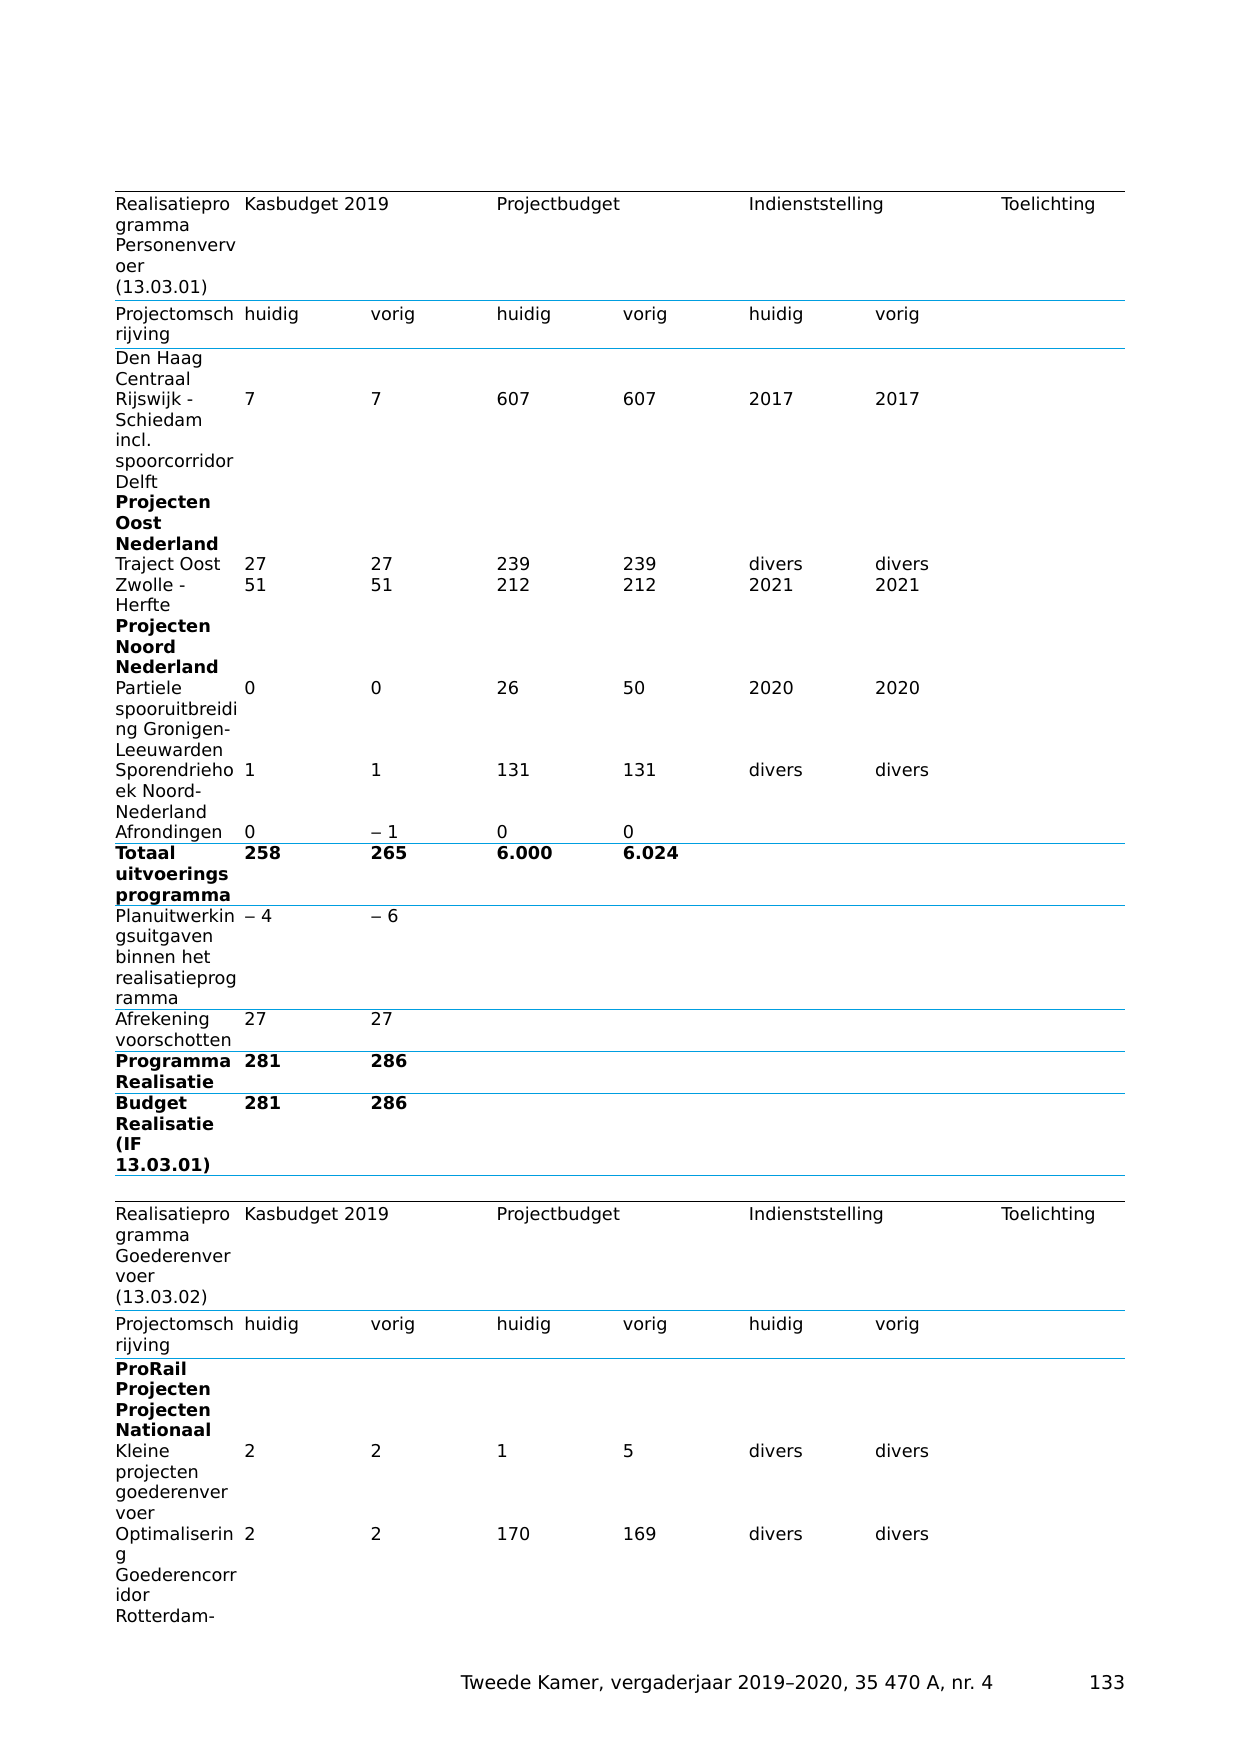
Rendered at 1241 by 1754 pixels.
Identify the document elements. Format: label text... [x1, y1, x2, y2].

table_cell [998, 1400, 1125, 1441]
table_cell 281 [241, 1052, 367, 1092]
table_cell 0 [241, 678, 367, 760]
table_cell [872, 349, 998, 389]
table_cell Projecten Nationaal [115, 1400, 241, 1441]
table_cell [998, 760, 1125, 822]
table_cell Kleine projecten goederenvervoer [115, 1441, 241, 1523]
table_cell 281 [241, 1094, 367, 1175]
table_cell ‒ 6 [368, 906, 493, 1009]
table_cell [998, 349, 1125, 389]
table_cell [872, 1094, 998, 1175]
table_cell Partiele spooruitbreiding Gronigen-Leeuwarden [115, 678, 241, 760]
table_cell [872, 844, 998, 905]
table_cell [872, 492, 998, 554]
table_cell 2020 [746, 678, 872, 760]
table_cell huidig [746, 1311, 872, 1358]
table_cell [998, 1010, 1125, 1051]
table_cell 7 [241, 389, 367, 492]
table_cell [241, 349, 367, 389]
table_cell 27 [368, 1010, 493, 1051]
table_cell [746, 1094, 872, 1175]
table_cell divers [872, 760, 998, 822]
table_cell 6.024 [620, 844, 746, 905]
table_cell 131 [494, 760, 620, 822]
table_cell 2021 [746, 575, 872, 616]
table_cell [872, 1052, 998, 1092]
table_header Indienststelling [746, 192, 998, 300]
table_cell Afrekening voorschotten [115, 1010, 241, 1051]
table_cell [746, 1052, 872, 1092]
table_header Kasbudget 2019 [241, 1202, 493, 1310]
table_cell huidig [241, 301, 367, 348]
table_cell Totaal uitvoeringsprogramma [115, 844, 241, 905]
table_cell [368, 349, 493, 389]
table_cell [241, 492, 367, 554]
table_cell [241, 616, 367, 678]
table_cell [872, 616, 998, 678]
table_cell vorig [368, 1311, 493, 1358]
table_cell vorig [368, 301, 493, 348]
table_cell [872, 1010, 998, 1051]
table_cell [998, 1359, 1125, 1400]
table_cell [998, 844, 1125, 905]
table_cell [872, 822, 998, 843]
table_cell 265 [368, 844, 493, 905]
table_cell 0 [494, 822, 620, 843]
table_cell [620, 349, 746, 389]
table_cell 5 [620, 1441, 746, 1523]
table_cell 0 [241, 822, 367, 843]
table_cell 169 [620, 1524, 746, 1627]
table_cell [494, 1359, 620, 1400]
table_cell 51 [241, 575, 367, 616]
table_cell [368, 492, 493, 554]
table_cell [241, 1400, 367, 1441]
table_cell 607 [620, 389, 746, 492]
table_cell 27 [241, 1010, 367, 1051]
table_cell [746, 844, 872, 905]
table_cell 239 [620, 554, 746, 575]
table_cell [620, 1359, 746, 1400]
table_cell Zwolle - Herfte [115, 575, 241, 616]
table_cell 2020 [872, 678, 998, 760]
table_cell divers [746, 554, 872, 575]
table_cell divers [746, 1524, 872, 1627]
table_cell [241, 1359, 367, 1400]
table_cell Projecten Oost Nederland [115, 492, 241, 554]
table_cell 6.000 [494, 844, 620, 905]
table_cell 239 [494, 554, 620, 575]
table_cell 2021 [872, 575, 998, 616]
table_cell 1 [494, 1441, 620, 1523]
table_cell 607 [494, 389, 620, 492]
table_cell [998, 1524, 1125, 1627]
table_cell huidig [746, 301, 872, 348]
table_header Indienststelling [746, 1202, 998, 1310]
table_cell 0 [368, 678, 493, 760]
table_header Toelichting [998, 1202, 1125, 1310]
table_cell divers [872, 1441, 998, 1523]
table_cell huidig [494, 301, 620, 348]
table_cell [746, 616, 872, 678]
table_cell [620, 1094, 746, 1175]
table_cell vorig [872, 301, 998, 348]
table_cell [746, 1400, 872, 1441]
table_cell 2017 [746, 389, 872, 492]
table_cell [746, 822, 872, 843]
table_cell ‒ 1 [368, 822, 493, 843]
table_cell 2 [368, 1524, 493, 1627]
table_cell divers [872, 1524, 998, 1627]
table_cell [746, 492, 872, 554]
table_cell [998, 1311, 1125, 1358]
table_cell [494, 906, 620, 1009]
table_cell Projectomschrijving [115, 301, 241, 348]
table_cell divers [746, 1441, 872, 1523]
table_cell [746, 1010, 872, 1051]
table_cell Sporendriehoek Noord-Nederland [115, 760, 241, 822]
table_cell [746, 349, 872, 389]
table_cell vorig [872, 1311, 998, 1358]
table_cell 0 [620, 822, 746, 843]
table_cell [998, 492, 1125, 554]
table_header Realisatieprogramma Goederenvervoer (13.03.02) [115, 1202, 241, 1310]
table_cell [494, 349, 620, 389]
table_cell [998, 1441, 1125, 1523]
table_cell [494, 616, 620, 678]
table_cell 1 [368, 760, 493, 822]
table_header Realisatieprogramma Personenvervoer (13.03.01) [115, 192, 241, 300]
table_cell ‒ 4 [241, 906, 367, 1009]
table_cell Planuitwerkingsuitgaven binnen het realisatieprogramma [115, 906, 241, 1009]
table_cell [998, 554, 1125, 575]
table_cell Programma Realisatie [115, 1052, 241, 1092]
table_cell [746, 1359, 872, 1400]
table_cell [494, 1010, 620, 1051]
table_cell [998, 906, 1125, 1009]
table_cell [872, 1359, 998, 1400]
table_cell [620, 1010, 746, 1051]
table_cell ProRail Projecten [115, 1359, 241, 1400]
table_cell [494, 1052, 620, 1092]
table_cell Projecten Noord Nederland [115, 616, 241, 678]
table_cell divers [746, 760, 872, 822]
table_cell Optimalisering Goederencorridor Rotterdam- [115, 1524, 241, 1627]
table_cell 27 [368, 554, 493, 575]
table_cell [368, 616, 493, 678]
table_cell vorig [620, 1311, 746, 1358]
table_cell [620, 616, 746, 678]
table_cell [620, 906, 746, 1009]
table_cell Projectomschrijving [115, 1311, 241, 1358]
table_cell Den Haag Centraal [115, 349, 241, 389]
table_cell Budget Realisatie (IF 13.03.01) [115, 1094, 241, 1175]
table_cell 131 [620, 760, 746, 822]
table_cell divers [872, 554, 998, 575]
table_cell [998, 678, 1125, 760]
table_cell [998, 1052, 1125, 1092]
table_cell 286 [368, 1094, 493, 1175]
table_header Toelichting [998, 192, 1125, 300]
table_cell [620, 492, 746, 554]
table_cell huidig [494, 1311, 620, 1358]
table_cell 212 [494, 575, 620, 616]
table_cell 27 [241, 554, 367, 575]
table_cell [368, 1400, 493, 1441]
table_cell vorig [620, 301, 746, 348]
table_cell [620, 1400, 746, 1441]
table_cell 50 [620, 678, 746, 760]
table_cell 2 [368, 1441, 493, 1523]
table_cell 170 [494, 1524, 620, 1627]
table_cell [746, 906, 872, 1009]
table_cell [998, 616, 1125, 678]
table_cell [494, 1094, 620, 1175]
table_cell [998, 822, 1125, 843]
table_cell [998, 1094, 1125, 1175]
table_cell [494, 1400, 620, 1441]
table_cell 51 [368, 575, 493, 616]
table_header Kasbudget 2019 [241, 192, 493, 300]
table_cell Afrondingen [115, 822, 241, 843]
table_cell huidig [241, 1311, 367, 1358]
table_header Projectbudget [494, 192, 746, 300]
table_cell 1 [241, 760, 367, 822]
table_cell 212 [620, 575, 746, 616]
table_cell [872, 1400, 998, 1441]
table_cell [998, 389, 1125, 492]
table_cell [998, 575, 1125, 616]
table_cell [494, 492, 620, 554]
table_cell 7 [368, 389, 493, 492]
table_cell [620, 1052, 746, 1092]
table_header Projectbudget [494, 1202, 746, 1310]
table_cell 26 [494, 678, 620, 760]
table_cell [998, 301, 1125, 348]
table_cell 2 [241, 1441, 367, 1523]
table_cell 286 [368, 1052, 493, 1092]
table_cell Traject Oost [115, 554, 241, 575]
table_cell 2017 [872, 389, 998, 492]
table_cell Rijswijk - Schiedam incl. spoorcorridor Delft [115, 389, 241, 492]
table_cell 2 [241, 1524, 367, 1627]
table_cell [872, 906, 998, 1009]
table_cell 258 [241, 844, 367, 905]
table_cell [368, 1359, 493, 1400]
